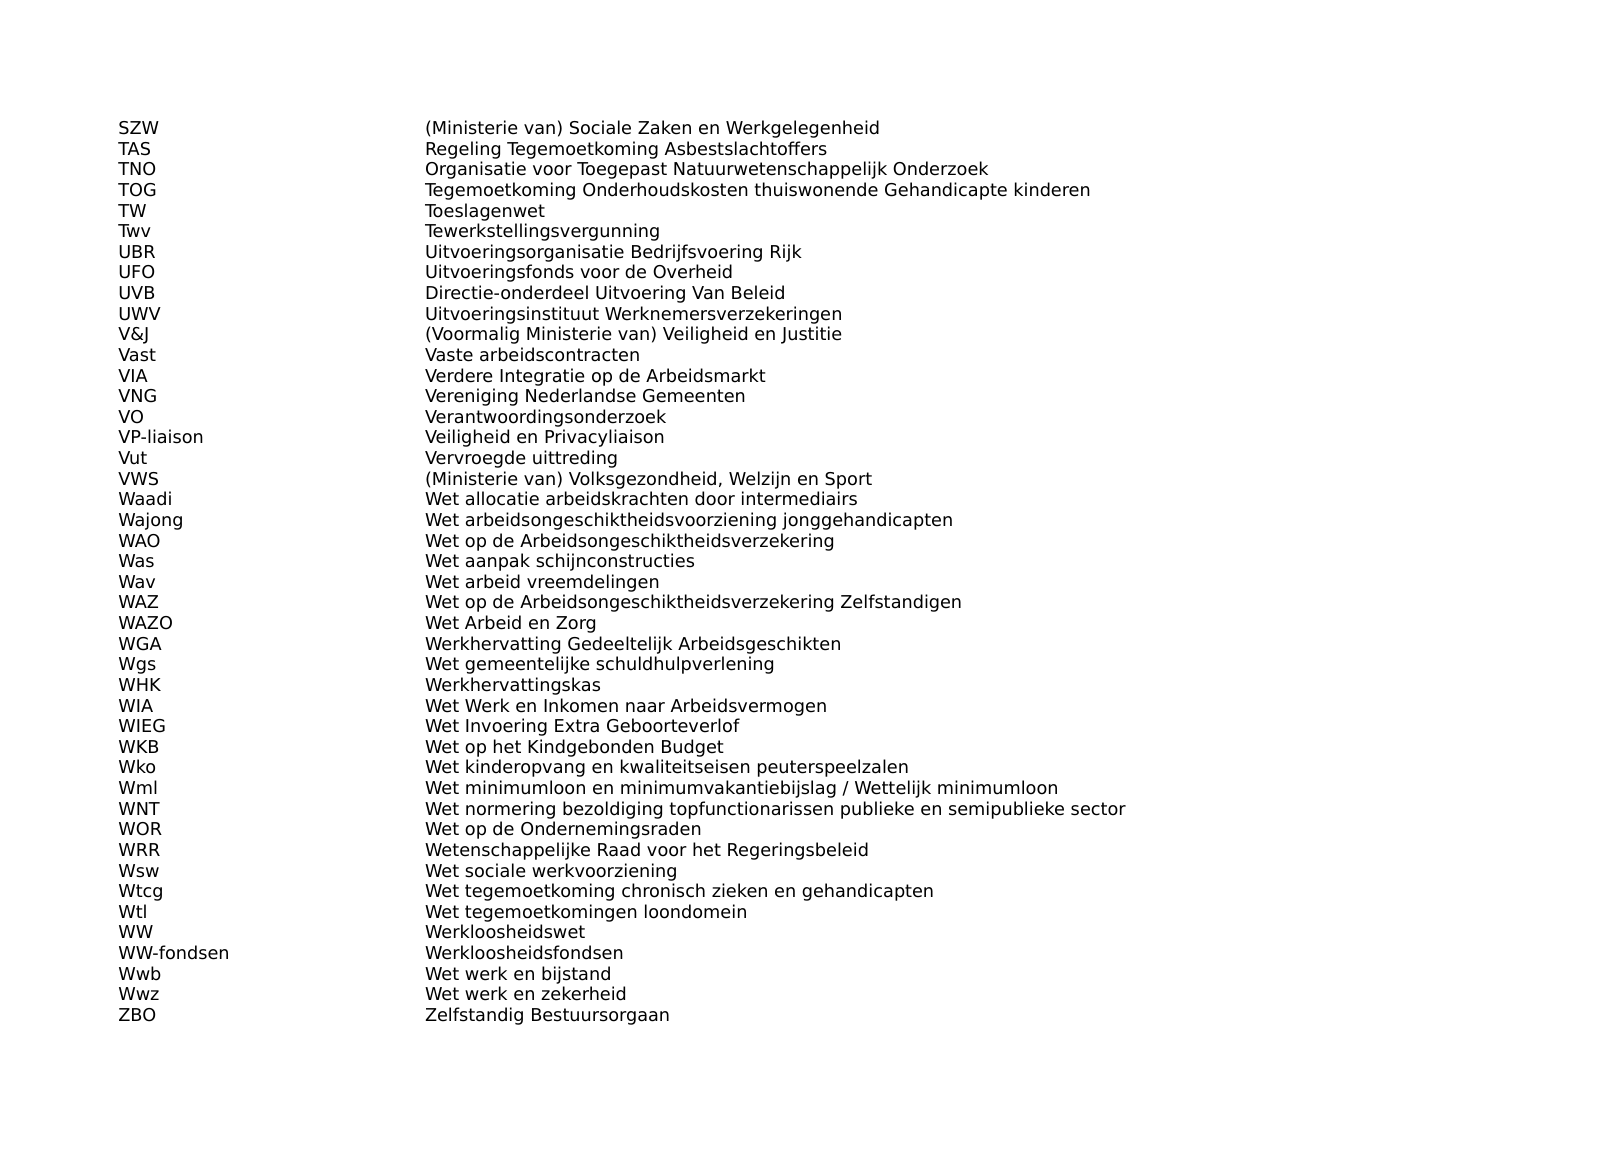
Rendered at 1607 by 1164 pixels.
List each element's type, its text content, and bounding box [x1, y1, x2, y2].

table_cell WIEG [118, 716, 419, 737]
table_cell Wet kinderopvang en kwaliteitseisen peuterspeelzalen [419, 758, 1488, 778]
table_cell WRR [118, 840, 419, 861]
table_cell WKB [118, 737, 419, 757]
table_cell Wtcg [118, 881, 419, 902]
table_cell WW-fondsen [118, 943, 419, 964]
table_cell WW [118, 923, 419, 943]
table_cell Wet normering bezoldiging topfunctionarissen publieke en semipublieke sector [419, 799, 1488, 819]
table_cell Wgs [118, 654, 419, 675]
table_cell Directie-onderdeel Uitvoering Van Beleid [419, 283, 1488, 304]
table_cell WAO [118, 531, 419, 551]
table_cell WAZO [118, 613, 419, 634]
table_cell Vast [118, 345, 419, 366]
table_cell Wetenschappelijke Raad voor het Regeringsbeleid [419, 840, 1488, 861]
table_cell Toeslagenwet [419, 201, 1488, 221]
table_cell Werkhervatting Gedeeltelijk Arbeidsgeschikten [419, 634, 1488, 654]
table_cell Wet op het Kindgebonden Budget [419, 737, 1488, 757]
table_cell Wwb [118, 964, 419, 984]
table_cell Regeling Tegemoetkoming Asbestslachtoffers [419, 139, 1488, 159]
table_cell UFO [118, 263, 419, 283]
table_cell Wet Arbeid en Zorg [419, 613, 1488, 634]
table_cell WAZ [118, 593, 419, 613]
table_cell Wet tegemoetkomingen loondomein [419, 902, 1488, 922]
table_cell Wet gemeentelijke schuldhulpverlening [419, 654, 1488, 675]
table_cell VWS [118, 469, 419, 489]
table_cell Wwz [118, 984, 419, 1005]
table_cell Wajong [118, 510, 419, 531]
table_cell (Ministerie van) Volksgezondheid, Welzijn en Sport [419, 469, 1488, 489]
table_cell Uitvoeringsorganisatie Bedrijfsvoering Rijk [419, 242, 1488, 262]
table_cell Wet werk en zekerheid [419, 984, 1488, 1005]
table_cell WHK [118, 675, 419, 696]
table_cell Uitvoeringsinstituut Werknemersverzekeringen [419, 304, 1488, 324]
table_cell Uitvoeringsfonds voor de Overheid [419, 263, 1488, 283]
table_cell Tegemoetkoming Onderhoudskosten thuiswonende Gehandicapte kinderen [419, 180, 1488, 201]
table_cell Wko [118, 758, 419, 778]
table_cell Wet allocatie arbeidskrachten door intermediairs [419, 489, 1488, 510]
table_cell Werkhervattingskas [419, 675, 1488, 696]
table_cell Wet tegemoetkoming chronisch zieken en gehandicapten [419, 881, 1488, 902]
table_cell Wml [118, 778, 419, 799]
table_cell UWV [118, 304, 419, 324]
table_cell Wet aanpak schijnconstructies [419, 551, 1488, 572]
table_cell TNO [118, 159, 419, 180]
table_cell Veiligheid en Privacyliaison [419, 428, 1488, 448]
table_cell WOR [118, 819, 419, 840]
table_cell TAS [118, 139, 419, 159]
table_cell UBR [118, 242, 419, 262]
table_cell WIA [118, 696, 419, 716]
table_cell (Ministerie van) Sociale Zaken en Werkgelegenheid [419, 118, 1488, 139]
table_cell WNT [118, 799, 419, 819]
table_cell Werkloosheidsfondsen [419, 943, 1488, 964]
table_cell TW [118, 201, 419, 221]
table_cell Twv [118, 221, 419, 242]
table_cell UVB [118, 283, 419, 304]
table_cell Wav [118, 572, 419, 592]
table_cell Was [118, 551, 419, 572]
table_cell Vereniging Nederlandse Gemeenten [419, 386, 1488, 407]
table_cell Waadi [118, 489, 419, 510]
table_cell Wet werk en bijstand [419, 964, 1488, 984]
table_cell Werkloosheidswet [419, 923, 1488, 943]
table_cell VP-liaison [118, 428, 419, 448]
table_cell WGA [118, 634, 419, 654]
table_cell Zelfstandig Bestuursorgaan [419, 1005, 1488, 1026]
table_cell ZBO [118, 1005, 419, 1026]
table_cell Wet Werk en Inkomen naar Arbeidsvermogen [419, 696, 1488, 716]
table_cell (Voormalig Ministerie van) Veiligheid en Justitie [419, 324, 1488, 345]
table_cell TOG [118, 180, 419, 201]
table_cell Verdere Integratie op de Arbeidsmarkt [419, 366, 1488, 386]
table_cell VO [118, 407, 419, 427]
table_cell Vut [118, 448, 419, 469]
table_cell Wet op de Arbeidsongeschiktheidsverzekering Zelfstandigen [419, 593, 1488, 613]
table_cell SZW [118, 118, 419, 139]
table_cell Wet minimumloon en minimumvakantiebijslag / Wettelijk minimumloon [419, 778, 1488, 799]
table_cell Wet op de Arbeidsongeschiktheidsverzekering [419, 531, 1488, 551]
table_cell Wet sociale werkvoorziening [419, 861, 1488, 881]
table_cell VNG [118, 386, 419, 407]
table_cell Vervroegde uittreding [419, 448, 1488, 469]
table_cell Wet op de Ondernemingsraden [419, 819, 1488, 840]
table_cell Verantwoordingsonderzoek [419, 407, 1488, 427]
table_cell VIA [118, 366, 419, 386]
table_cell V&J [118, 324, 419, 345]
table_cell Wsw [118, 861, 419, 881]
table_cell Tewerkstellingsvergunning [419, 221, 1488, 242]
table_cell Wet arbeidsongeschiktheidsvoorziening jonggehandicapten [419, 510, 1488, 531]
table_cell Organisatie voor Toegepast Natuurwetenschappelijk Onderzoek [419, 159, 1488, 180]
table_cell Wtl [118, 902, 419, 922]
table_cell Vaste arbeidscontracten [419, 345, 1488, 366]
table_cell Wet arbeid vreemdelingen [419, 572, 1488, 592]
table_cell Wet Invoering Extra Geboorteverlof [419, 716, 1488, 737]
